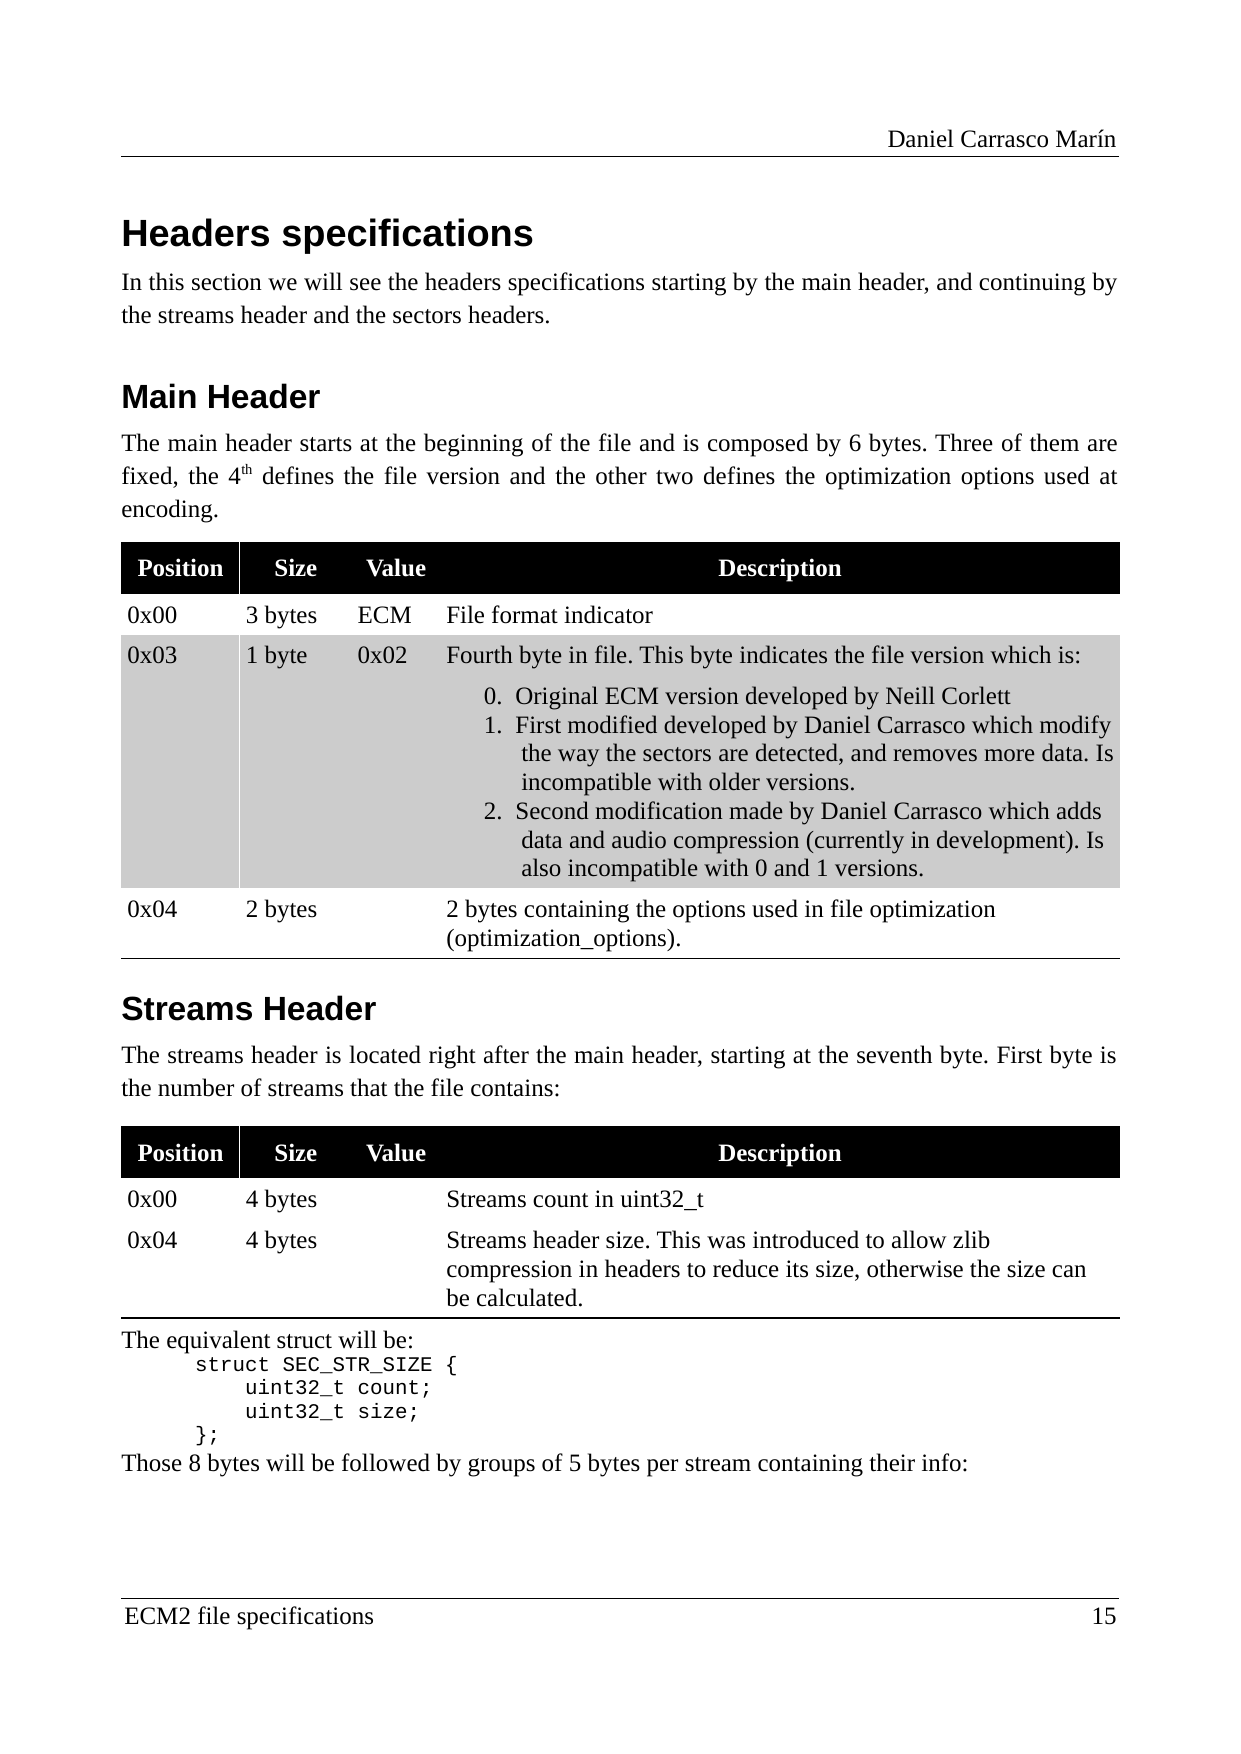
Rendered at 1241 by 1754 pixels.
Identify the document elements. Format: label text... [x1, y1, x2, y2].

text struct SEC_STR_SIZE { [195, 1353, 1119, 1377]
table_cell 1 byte [240, 635, 352, 888]
table_cell Streams count in uint32_t [440, 1179, 1120, 1219]
text }; [195, 1424, 1119, 1448]
table_header Position [121, 1126, 239, 1178]
table_cell [352, 888, 440, 958]
table_cell File format indicator [440, 594, 1120, 634]
table_cell 0x04 [121, 1219, 239, 1317]
text In this section we will see the headers specifications starting by the main header, and continuing by the streams header and the sectors headers. [121, 267, 1119, 328]
table_cell 2 bytes containing the options used in file optimization (optimization_options). [440, 888, 1120, 958]
table_header Size [240, 1126, 352, 1178]
table_cell 0x04 [121, 888, 239, 958]
table_cell 0x03 [121, 635, 239, 888]
table_cell Fourth byte in file. This byte indicates the file version which is: Original ECM version developed by Neill Corlett First modified developed by Daniel Carrasco which modify the way the sectors are detected, and removes more data. Is incompatible with older versions. Second modification made by Daniel Carrasco which adds data and audio compression (currently in development). Is also incompatible with 0 and 1 versions. [440, 635, 1120, 888]
table_cell Streams header size. This was introduced to allow zlib compression in headers to reduce its size, otherwise the size can be calculated. [440, 1219, 1120, 1317]
table_header Size [240, 542, 352, 594]
table_cell 0x00 [121, 1179, 239, 1219]
table_cell 4 bytes [240, 1219, 352, 1317]
table_cell 0x00 [121, 594, 239, 634]
table_header Description [440, 542, 1120, 594]
text The streams header is located right after the main header, starting at the seventh byte. First byte is the number of streams that the file contains: [121, 1040, 1119, 1101]
text The equivalent struct will be: [121, 1325, 1119, 1353]
table_cell ECM [352, 594, 440, 634]
text uint32_t size; [195, 1401, 1119, 1424]
table_cell 0x02 [352, 635, 440, 888]
table_header Value [352, 542, 440, 594]
subtitle Streams Header [121, 989, 1119, 1027]
subtitle Main Header [121, 377, 1119, 416]
text Those 8 bytes will be followed by groups of 5 bytes per stream containing their info: [121, 1448, 1119, 1477]
table_cell 2 bytes [240, 888, 352, 958]
table_cell 4 bytes [240, 1179, 352, 1219]
table_header Description [440, 1126, 1120, 1178]
table_header Value [352, 1126, 440, 1178]
table_cell [352, 1179, 440, 1219]
subtitle Headers specifications [121, 211, 1119, 254]
text The main header starts at the beginning of the file and is composed by 6 bytes. Three of them are fixed, the 4th defines the file version and the other two defines the optimization options used at encoding. [121, 428, 1119, 523]
text uint32_t count; [195, 1377, 1119, 1401]
table_cell 3 bytes [240, 594, 352, 634]
table_header Position [121, 542, 239, 594]
table_cell [352, 1219, 440, 1317]
